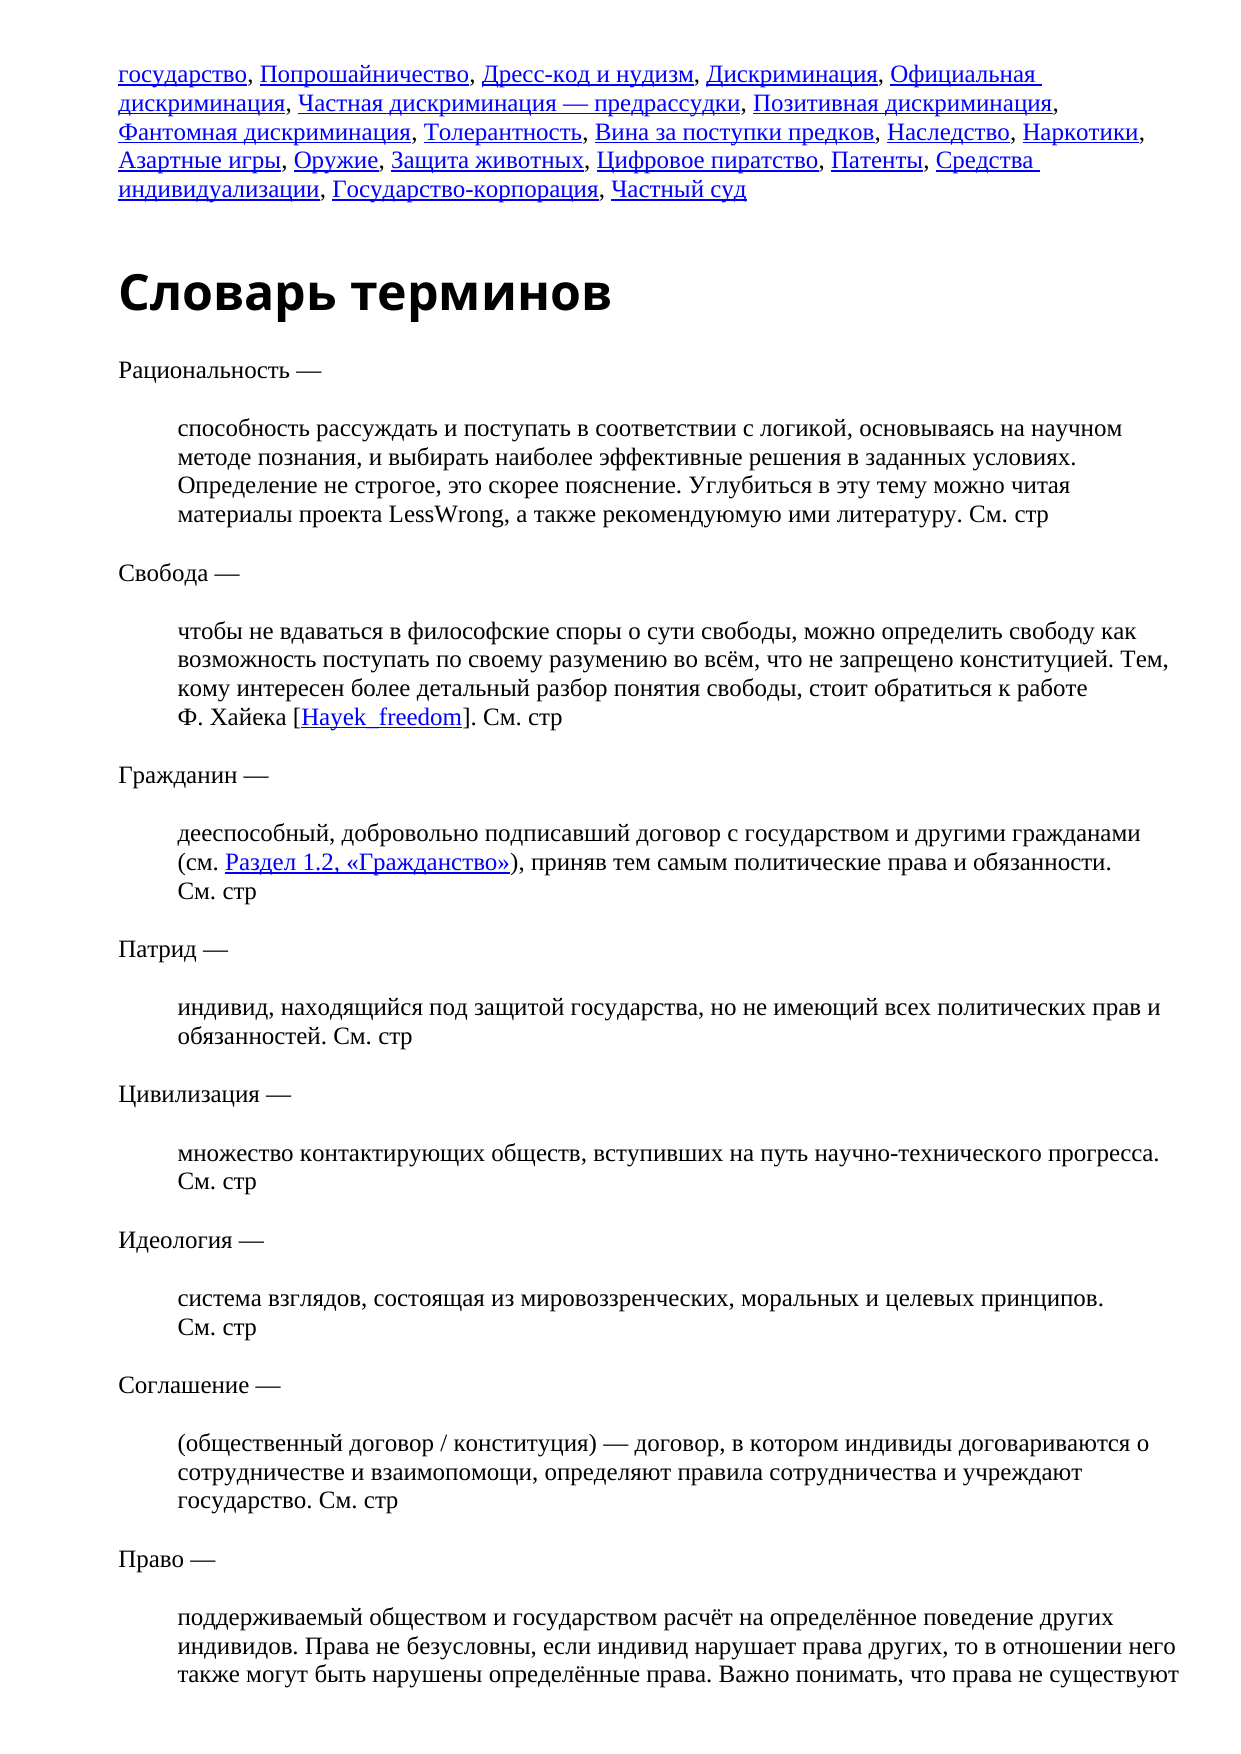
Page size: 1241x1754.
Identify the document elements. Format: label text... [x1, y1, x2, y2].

subtitle Патрид — [118, 934, 1181, 963]
subtitle Право — [118, 1544, 1181, 1573]
list дееспособный, добровольно подписавший договор с государством и другими гражданами (см. Раздел 1.2, «Гражданство»), приняв тем самым политические права и обязанности. См. стр [177, 818, 1181, 905]
subtitle Свобода — [118, 558, 1181, 586]
list поддерживаемый обществом и государством расчёт на определённое поведение других индивидов. Права не безусловны, если индивид нарушает права других, то в отношении него также могут быть нарушены определённые права. Важно понимать, что права не существуют [177, 1602, 1181, 1688]
subtitle Гражданин — [118, 760, 1181, 789]
list способность рассуждать и поступать в соответствии с логикой, основываясь на научном методе познания, и выбирать наиболее эффективные решения в заданных условиях. Определение не строгое, это скорее пояснение. Углубиться в эту тему можно читая материалы проекта LessWrong, а также рекомендуюмую ими литературу. См. стр [177, 413, 1181, 528]
subtitle государство, Попрошайничество, Дресс-код и нудизм, Дискриминация, Официальная дискриминация, Частная дискриминация — предрассудки, Позитивная дискриминация, Фантомная дискриминация, Толерантность, Вина за поступки предков, Наследство, Наркотики, Азартные игры, Оружие, Защита животных, Цифровое пиратство, Патенты, Средства индивидуализации, Государство-корпорация, Частный суд [118, 59, 1181, 203]
subtitle Цивилизация — [118, 1079, 1181, 1108]
list множество контактирующих обществ, вступивших на путь научно-технического прогресса. См. стр [177, 1138, 1181, 1195]
subtitle Словарь терминов [118, 257, 1181, 325]
subtitle Идеология — [118, 1225, 1181, 1253]
subtitle Рациональность — [118, 355, 1181, 384]
subtitle Соглашение — [118, 1370, 1181, 1399]
list чтобы не вдаваться в философские споры о сути свободы, можно определить свободу как возможность поступать по своему разумению во всём, что не запрещено конституцией. Тем, кому интересен более детальный разбор понятия свободы, стоит обратиться к работе Ф. Хайека [Hayek_freedom]. См. стр [177, 616, 1181, 731]
list система взглядов, состоящая из мировоззренческих, моральных и целевых принципов. См. стр [177, 1283, 1181, 1340]
list индивид, находящийся под защитой государства, но не имеющий всех политических прав и обязанностей. См. стр [177, 992, 1181, 1050]
list (общественный договор / конституция) — договор, в котором индивиды договариваются о сотрудничестве и взаимопомощи, определяют правила сотрудничества и учреждают государство. См. стр [177, 1428, 1181, 1514]
